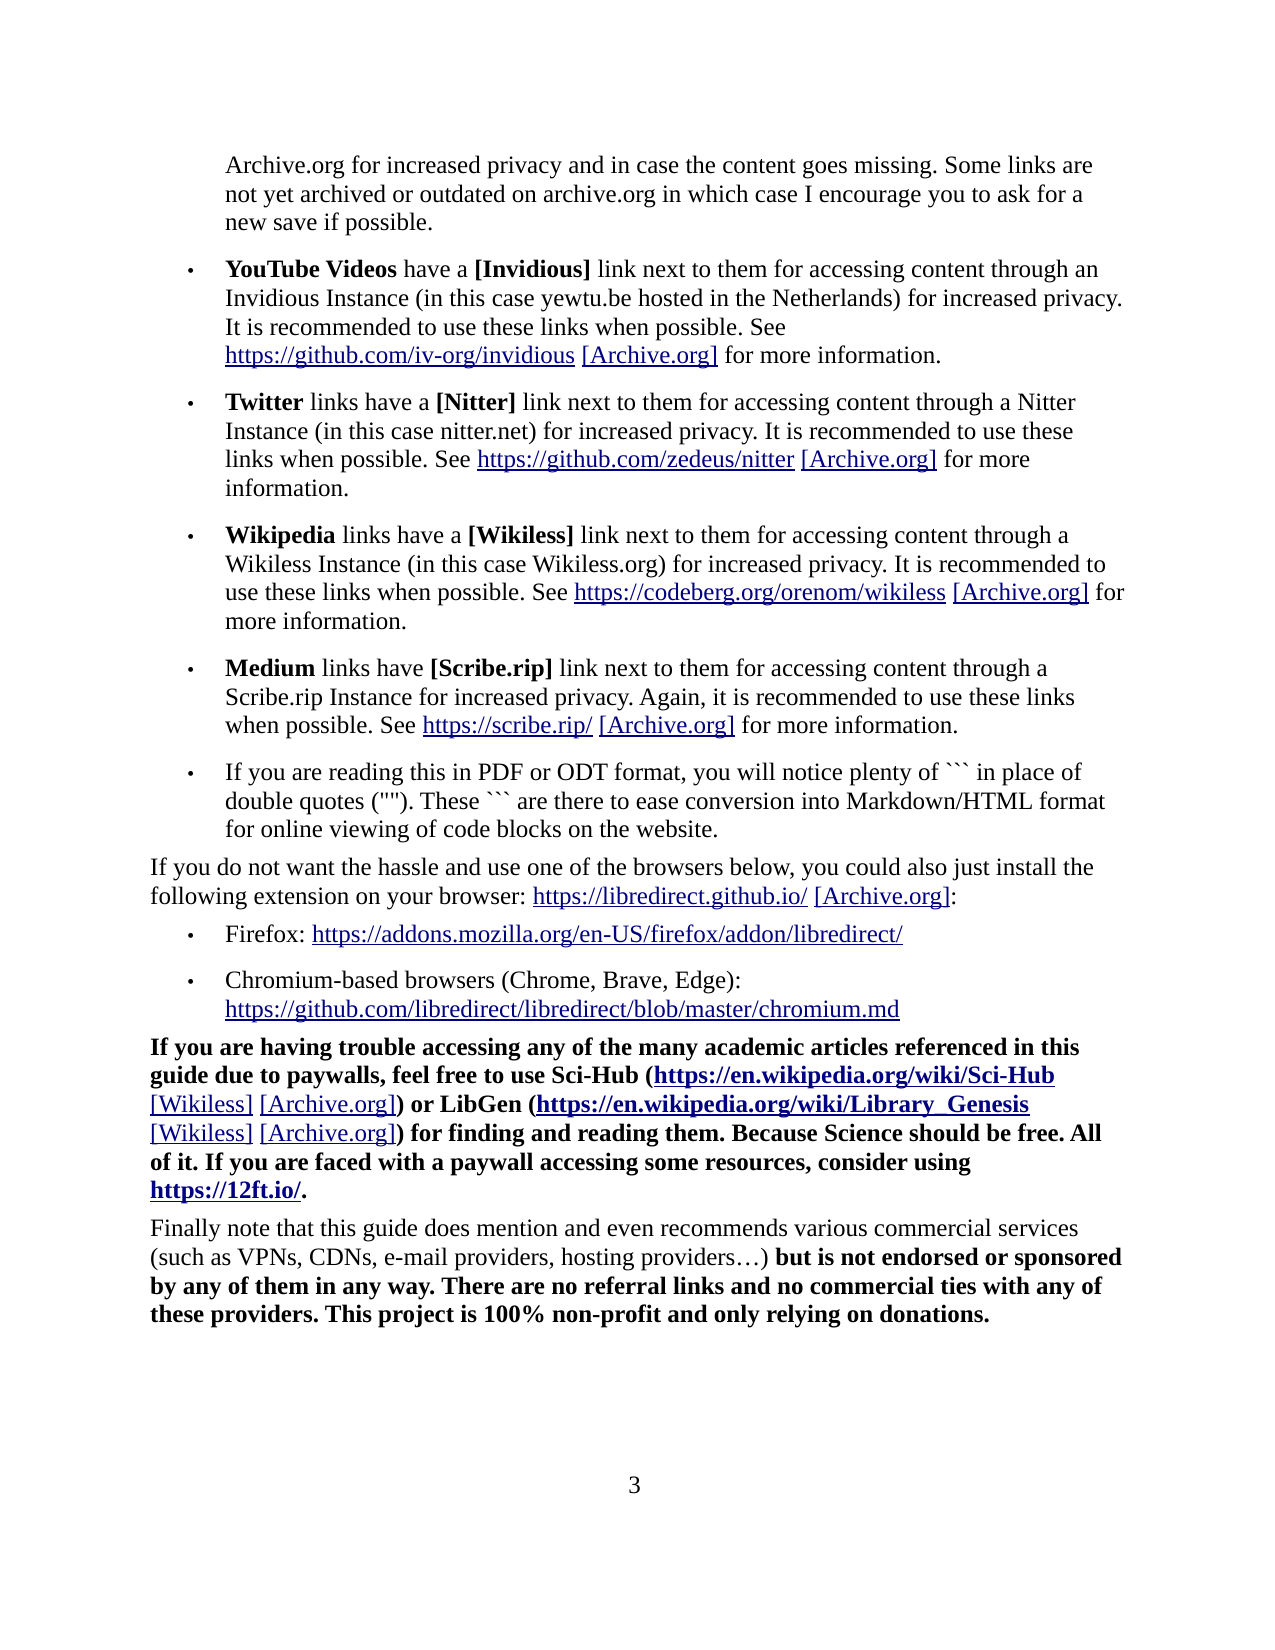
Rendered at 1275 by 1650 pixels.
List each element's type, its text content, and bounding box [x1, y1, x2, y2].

list Chromium-based browsers (Chrome, Brave, Edge): https://github.com/libredirect/libredirect/blob/master/chromium.md [187, 965, 1125, 1023]
list Wikipedia links have a [Wikiless] link next to them for accessing content through a Wikiless Instance (in this case Wikiless.org) for increased privacy. It is recommended to use these links when possible. See https://codeberg.org/orenom/wikiless [Archive.org] for more information. [187, 520, 1125, 635]
list Medium links have [Scribe.rip] link next to them for accessing content through a Scribe.rip Instance for increased privacy. Again, it is recommended to use these links when possible. See https://scribe.rip/ [Archive.org] for more information. [187, 653, 1125, 739]
list Twitter links have a [Nitter] link next to them for accessing content through a Nitter Instance (in this case nitter.net) for increased privacy. It is recommended to use these links when possible. See https://github.com/zedeus/nitter [Archive.org] for more information. [187, 387, 1125, 502]
list Archive.org for increased privacy and in case the content goes missing. Some links are not yet archived or outdated on archive.org in which case I encourage you to ask for a new save if possible. [187, 150, 1125, 236]
text If you are having trouble accessing any of the many academic articles referenced in this guide due to paywalls, feel free to use Sci-Hub (https://en.wikipedia.org/wiki/Sci-Hub [Wikiless] [Archive.org]) or LibGen (https://en.wikipedia.org/wiki/Library_Genesis [Wikiless] [Archive.org]) for finding and reading them. Because Science should be free. All of it. If you are faced with a paywall accessing some resources, consider using https://12ft.io/. [150, 1032, 1125, 1204]
text Finally note that this guide does mention and even recommends various commercial services (such as VPNs, CDNs, e-mail providers, hosting providers…) but is not endorsed or sponsored by any of them in any way. There are no referral links and no commercial ties with any of these providers. This project is 100% non-profit and only relying on donations. [150, 1213, 1125, 1328]
list Firefox: https://addons.mozilla.org/en-US/firefox/addon/libredirect/ [187, 919, 1125, 947]
list If you are reading this in PDF or ODT format, you will notice plenty of ``` in place of double quotes (""). These ``` are there to ease conversion into Markdown/HTML format for online viewing of code blocks on the website. [187, 757, 1125, 843]
text If you do not want the hassle and use one of the browsers below, you could also just install the following extension on your browser: https://libredirect.github.io/ [Archive.org]: [150, 852, 1125, 910]
list YouTube Videos have a [Invidious] link next to them for accessing content through an Invidious Instance (in this case yewtu.be hosted in the Netherlands) for increased privacy. It is recommended to use these links when possible. See https://github.com/iv-org/invidious [Archive.org] for more information. [187, 254, 1125, 369]
